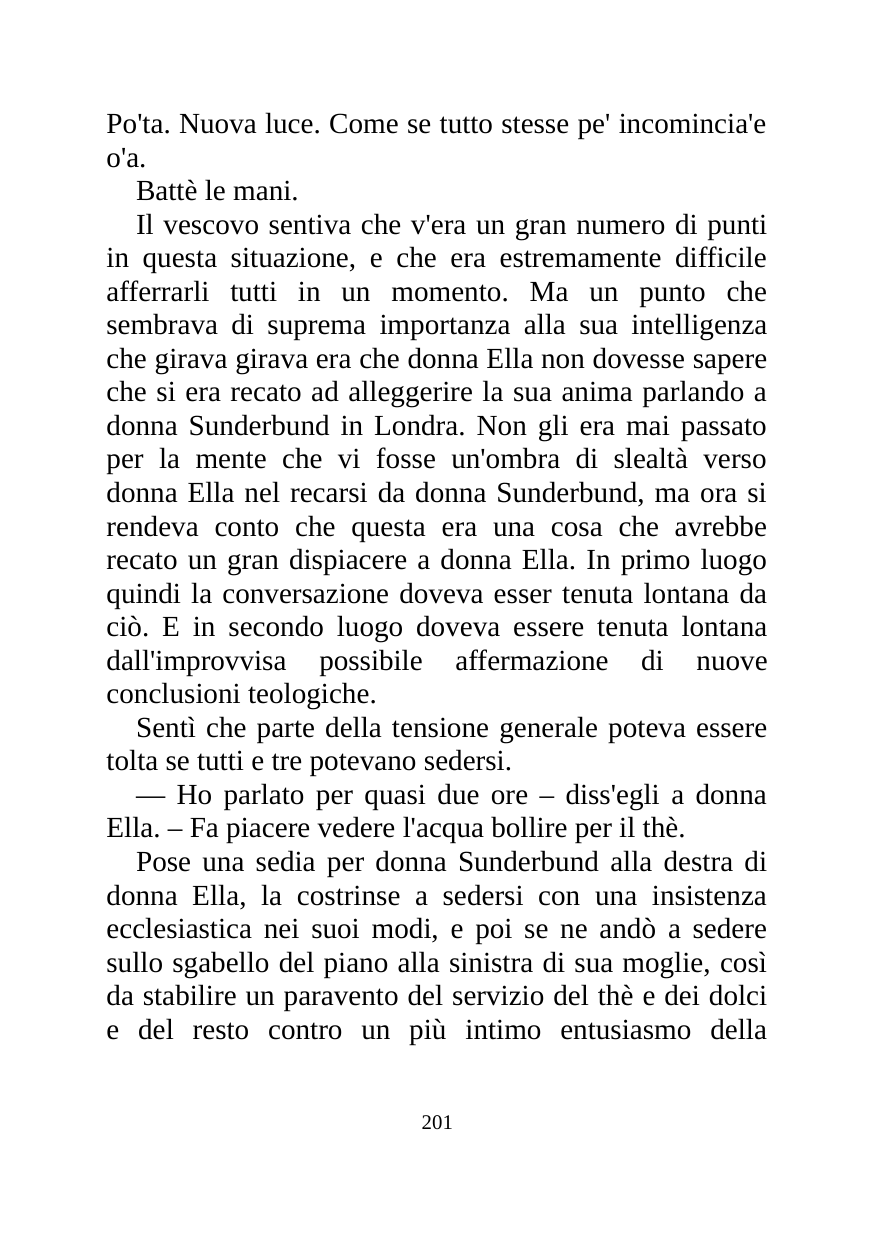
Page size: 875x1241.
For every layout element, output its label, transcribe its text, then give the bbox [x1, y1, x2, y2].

text Po'ta. Nuova luce. Come se tutto stesse pe' incomincia'e o'a. [106, 106, 768, 173]
text Battè le mani. [106, 173, 768, 207]
text — Ho parlato per quasi due ore – diss'egli a donna Ella. – Fa piacere vedere l'acqua bollire per il thè. [106, 777, 768, 844]
text Pose una sedia per donna Sunderbund alla destra di donna Ella, la costrinse a sedersi con una insistenza ecclesiastica nei suoi modi, e poi se ne andò a sedere sullo sgabello del piano alla sinistra di sua moglie, così da stabilire un paravento del servizio del thè e dei dolci e del resto contro un più intimo entusiasmo della [106, 844, 768, 1045]
text Il vescovo sentiva che v'era un gran numero di punti in questa situazione, e che era estremamente difficile afferrarli tutti in un momento. Ma un punto che sembrava di suprema importanza alla sua intelligenza che girava girava era che donna Ella non dovesse sapere che si era recato ad alleggerire la sua anima parlando a donna Sunderbund in Londra. Non gli era mai passato per la mente che vi fosse un'ombra di slealtà verso donna Ella nel recarsi da donna Sunderbund, ma ora si rendeva conto che questa era una cosa che avrebbe recato un gran dispiacere a donna Ella. In primo luogo quindi la conversazione doveva esser tenuta lontana da ciò. E in secondo luogo doveva essere tenuta lontana dall'improvvisa possibile affermazione di nuove conclusioni teologiche. [106, 207, 768, 710]
text Sentì che parte della tensione generale poteva essere tolta se tutti e tre potevano sedersi. [106, 710, 768, 777]
